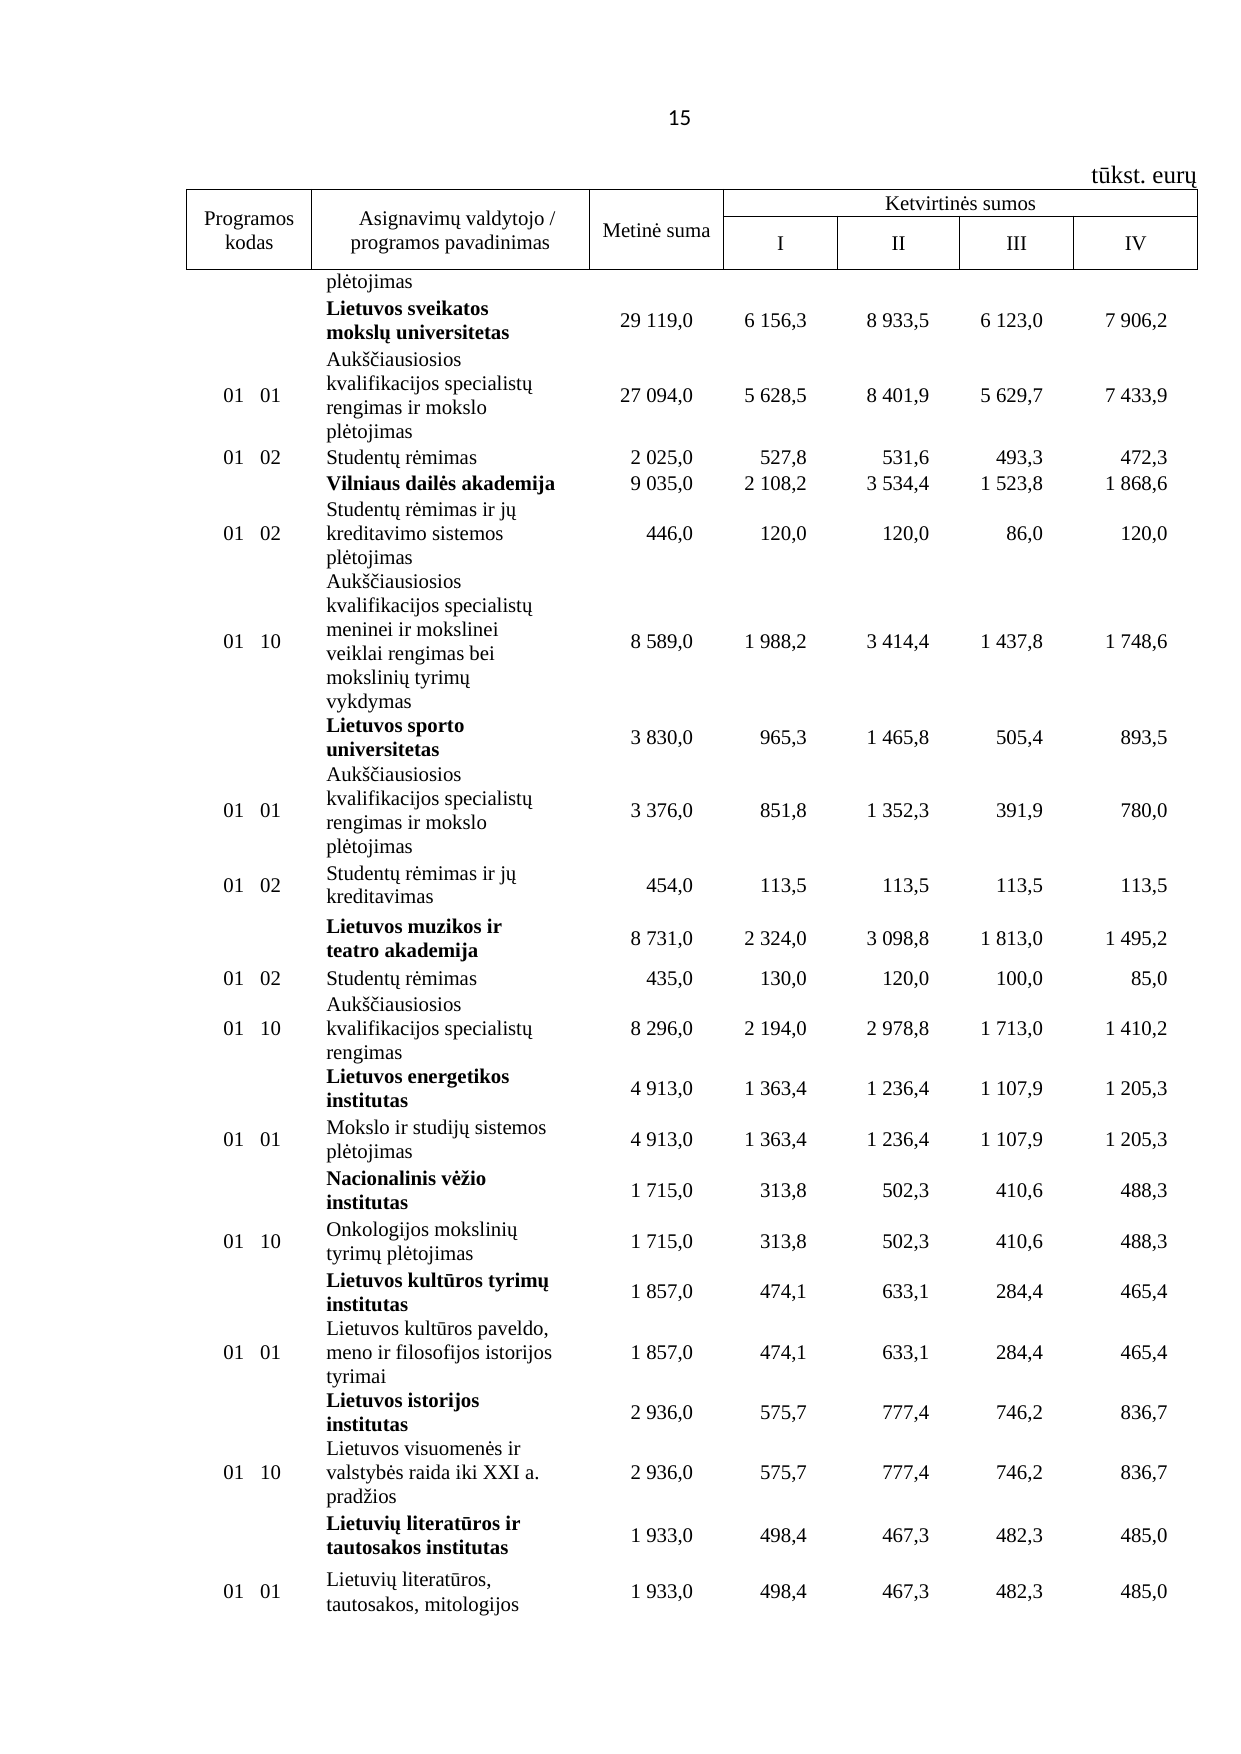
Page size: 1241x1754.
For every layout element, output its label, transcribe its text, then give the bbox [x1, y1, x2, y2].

table_cell 6 123,0 [930, 293, 1044, 347]
table_cell 1 236,4 [808, 1112, 930, 1166]
table_cell 1 523,8 [930, 470, 1044, 497]
table_header tūkst. eurų [960, 160, 1198, 189]
table_cell [1183, 293, 1198, 347]
table_cell 410,6 [930, 1166, 1044, 1214]
table_cell 120,0 [808, 497, 930, 569]
table_cell 1 363,4 [694, 1064, 808, 1112]
table_cell 1 363,4 [694, 1112, 808, 1166]
table_cell [1183, 1166, 1198, 1214]
table_cell 746,2 [930, 1388, 1044, 1436]
table_cell 2 978,8 [808, 992, 930, 1064]
table_cell [1168, 965, 1183, 992]
table_cell [1168, 569, 1183, 713]
table_cell [1168, 293, 1183, 347]
table_cell 02 [245, 497, 282, 569]
table_cell 10 [245, 992, 282, 1064]
table_cell 3 830,0 [560, 713, 694, 761]
table_header [837, 160, 959, 189]
table_cell 01 [187, 965, 245, 992]
table_cell 01 [245, 1562, 282, 1621]
table_cell 01 [245, 1316, 282, 1388]
table_cell [1183, 1508, 1198, 1562]
table_cell 113,5 [694, 858, 808, 911]
table_cell [1183, 270, 1198, 293]
table_cell 01 [187, 858, 245, 911]
table_cell 893,5 [1044, 713, 1168, 761]
table_cell [1168, 1214, 1183, 1267]
table_cell [1183, 1562, 1198, 1621]
table_cell [1168, 497, 1183, 569]
table_cell 633,1 [808, 1268, 930, 1316]
table_cell 465,4 [1044, 1316, 1168, 1388]
table_cell 29 119,0 [560, 293, 694, 347]
table_cell plėtojimas [282, 270, 560, 293]
table_cell 1 410,2 [1044, 992, 1168, 1064]
table_cell [1168, 270, 1183, 293]
table_cell 502,3 [808, 1166, 930, 1214]
table_cell 2 936,0 [560, 1436, 694, 1508]
table_cell 498,4 [694, 1508, 808, 1562]
table_cell 10 [245, 1214, 282, 1267]
table_cell [1183, 761, 1198, 858]
table_cell 01 [187, 761, 245, 858]
table_cell Studentų rėmimas [282, 443, 560, 470]
table_cell 130,0 [694, 965, 808, 992]
table_cell [1183, 992, 1198, 1064]
table_header [187, 160, 245, 189]
table_cell 851,8 [694, 761, 808, 858]
table_cell 1 988,2 [694, 569, 808, 713]
table_cell 1 715,0 [560, 1214, 694, 1267]
table_cell 113,5 [808, 858, 930, 911]
table_cell [245, 270, 282, 293]
table_cell Lietuvos energetikos institutas [282, 1064, 560, 1112]
table_cell 01 [187, 1316, 245, 1388]
table_cell 5 629,7 [930, 347, 1044, 443]
table_cell 746,2 [930, 1436, 1044, 1508]
table_cell Mokslo ir studijų sistemos plėtojimas [282, 1112, 560, 1166]
table_cell [1168, 347, 1183, 443]
table_cell [1183, 1388, 1198, 1436]
table_cell Lietuvių literatūros ir tautosakos institutas [282, 1508, 560, 1562]
table_cell 100,0 [930, 965, 1044, 992]
table_cell [1183, 965, 1198, 992]
table_cell [245, 1388, 282, 1436]
table_cell 1 933,0 [560, 1508, 694, 1562]
table_cell 435,0 [560, 965, 694, 992]
table_cell [808, 270, 930, 293]
table_cell 780,0 [1044, 761, 1168, 858]
table_cell 454,0 [560, 858, 694, 911]
table_cell [245, 1508, 282, 1562]
table_cell 01 [187, 347, 245, 443]
table_cell 313,8 [694, 1166, 808, 1214]
table_cell 01 [245, 1112, 282, 1166]
table_cell [1168, 1508, 1183, 1562]
table_cell 2 324,0 [694, 911, 808, 965]
table_cell [1183, 911, 1198, 965]
table_cell [187, 1166, 245, 1214]
table_cell 120,0 [1044, 497, 1168, 569]
table_cell [245, 293, 282, 347]
table_cell 8 933,5 [808, 293, 930, 347]
table_cell [245, 1268, 282, 1316]
table_cell 4 913,0 [560, 1112, 694, 1166]
table_cell Aukščiausiosios kvalifikacijos specialistų meninei ir mokslinei veiklai rengimas bei mokslinių tyrimų vykdymas [282, 569, 560, 713]
table_cell 1 857,0 [560, 1316, 694, 1388]
table_cell 1 437,8 [930, 569, 1044, 713]
table_cell 1 465,8 [808, 713, 930, 761]
table_cell [187, 293, 245, 347]
table_header [723, 160, 837, 189]
table_cell [1168, 1436, 1183, 1508]
table_cell [1168, 858, 1183, 911]
table_cell 01 [187, 497, 245, 569]
table_cell Programos kodas [187, 190, 311, 269]
table_cell [1183, 347, 1198, 443]
table_cell Lietuvos kultūros paveldo, meno ir filosofijos istorijos tyrimai [282, 1316, 560, 1388]
table_cell 113,5 [930, 858, 1044, 911]
table_cell Lietuvių literatūros, tautosakos, mitologijos [282, 1562, 560, 1621]
table_cell 482,3 [930, 1562, 1044, 1621]
table_cell 9 035,0 [560, 470, 694, 497]
table_cell 01 [187, 443, 245, 470]
table_cell 1 857,0 [560, 1268, 694, 1316]
table_cell Vilniaus dailės akademija [282, 470, 560, 497]
table_cell 485,0 [1044, 1508, 1168, 1562]
table_cell [1183, 1112, 1198, 1166]
table_cell [1183, 569, 1198, 713]
table_cell 446,0 [560, 497, 694, 569]
table_cell [187, 1268, 245, 1316]
table_cell 474,1 [694, 1268, 808, 1316]
table_cell [1168, 443, 1183, 470]
table_cell 502,3 [808, 1214, 930, 1267]
table_cell Aukščiausiosios kvalifikacijos specialistų rengimas ir mokslo plėtojimas [282, 347, 560, 443]
table_cell [1183, 1436, 1198, 1508]
table_cell [694, 270, 808, 293]
table_cell 6 156,3 [694, 293, 808, 347]
table_cell 1 107,9 [930, 1064, 1044, 1112]
table_cell 2 936,0 [560, 1388, 694, 1436]
table_cell [1168, 992, 1183, 1064]
table_cell [245, 911, 282, 965]
table_cell 1 715,0 [560, 1166, 694, 1214]
table_cell Lietuvos sporto universitetas [282, 713, 560, 761]
table_cell 01 [187, 992, 245, 1064]
table_cell Lietuvos visuomenės ir valstybės raida iki XXI a. pradžios [282, 1436, 560, 1508]
table_cell 01 [187, 1214, 245, 1267]
table_cell 777,4 [808, 1436, 930, 1508]
table_cell [1183, 1316, 1198, 1388]
table_cell [187, 470, 245, 497]
table_cell 2 194,0 [694, 992, 808, 1064]
table_cell 488,3 [1044, 1214, 1168, 1267]
table_cell [187, 270, 245, 293]
table_cell 02 [245, 858, 282, 911]
table_cell 531,6 [808, 443, 930, 470]
table_cell Lietuvos kultūros tyrimų institutas [282, 1268, 560, 1316]
table_cell 3 098,8 [808, 911, 930, 965]
table_cell 1 352,3 [808, 761, 930, 858]
table_cell III [960, 217, 1073, 269]
table_cell [1168, 470, 1183, 497]
table_cell [1183, 1064, 1198, 1112]
table_cell 465,4 [1044, 1268, 1168, 1316]
table_cell 8 731,0 [560, 911, 694, 965]
table_cell 01 [245, 347, 282, 443]
table_cell 8 296,0 [560, 992, 694, 1064]
table_cell 1 713,0 [930, 992, 1044, 1064]
table_cell 27 094,0 [560, 347, 694, 443]
table_cell 284,4 [930, 1316, 1044, 1388]
table_cell Lietuvos sveikatos mokslų universitetas [282, 293, 560, 347]
table_cell [1183, 443, 1198, 470]
table_cell 488,3 [1044, 1166, 1168, 1214]
table_cell 1 933,0 [560, 1562, 694, 1621]
table_cell 01 [187, 1436, 245, 1508]
table_cell 01 [187, 569, 245, 713]
table_cell Asignavimų valdytojo / programos pavadinimas [312, 190, 589, 269]
table_cell [1168, 1112, 1183, 1166]
table_cell [187, 911, 245, 965]
table_cell [187, 1064, 245, 1112]
table_cell 02 [245, 965, 282, 992]
table_cell 8 401,9 [808, 347, 930, 443]
table_cell 1 813,0 [930, 911, 1044, 965]
table_cell Lietuvos muzikos ir teatro akademija [282, 911, 560, 965]
table_cell 1 205,3 [1044, 1064, 1168, 1112]
table_cell Aukščiausiosios kvalifikacijos specialistų rengimas [282, 992, 560, 1064]
table_cell 575,7 [694, 1436, 808, 1508]
table_cell Lietuvos istorijos institutas [282, 1388, 560, 1436]
table_cell 7 433,9 [1044, 347, 1168, 443]
table_cell [560, 270, 694, 293]
table_cell 8 589,0 [560, 569, 694, 713]
table_cell 113,5 [1044, 858, 1168, 911]
table_cell 10 [245, 1436, 282, 1508]
table_cell Ketvirtinės sumos [724, 190, 1197, 216]
table_cell 284,4 [930, 1268, 1044, 1316]
table_cell [930, 270, 1044, 293]
table_cell IV [1074, 217, 1197, 269]
table_cell [187, 713, 245, 761]
table_cell [1168, 1166, 1183, 1214]
table_cell [1168, 713, 1183, 761]
table_cell 410,6 [930, 1214, 1044, 1267]
table_cell 5 628,5 [694, 347, 808, 443]
table_cell 575,7 [694, 1388, 808, 1436]
table_header [311, 160, 589, 189]
table_cell 3 414,4 [808, 569, 930, 713]
table_cell [1168, 911, 1183, 965]
table_cell [1168, 1562, 1183, 1621]
table_cell [245, 1064, 282, 1112]
table_cell 836,7 [1044, 1436, 1168, 1508]
table_cell 120,0 [808, 965, 930, 992]
table_cell 01 [245, 761, 282, 858]
table_cell [187, 1508, 245, 1562]
table_cell [1183, 470, 1198, 497]
table_cell [1183, 497, 1198, 569]
table_cell 467,3 [808, 1508, 930, 1562]
table_cell [1183, 1214, 1198, 1267]
table_cell 474,1 [694, 1316, 808, 1388]
table_cell I [724, 217, 837, 269]
table_cell [1168, 1316, 1183, 1388]
table_cell 493,3 [930, 443, 1044, 470]
table_cell 485,0 [1044, 1562, 1168, 1621]
table_header [245, 160, 311, 189]
table_cell 120,0 [694, 497, 808, 569]
table_cell [1168, 1388, 1183, 1436]
table_cell Studentų rėmimas ir jų kreditavimas [282, 858, 560, 911]
table_cell 482,3 [930, 1508, 1044, 1562]
table_cell [245, 713, 282, 761]
table_cell 498,4 [694, 1562, 808, 1621]
table_cell 02 [245, 443, 282, 470]
table_cell 313,8 [694, 1214, 808, 1267]
table_cell 3 534,4 [808, 470, 930, 497]
table_cell [1044, 270, 1168, 293]
table_cell 836,7 [1044, 1388, 1168, 1436]
table_cell [1168, 761, 1183, 858]
table_cell 1 868,6 [1044, 470, 1168, 497]
table_cell 1 205,3 [1044, 1112, 1168, 1166]
table_header [589, 160, 723, 189]
table_cell Nacionalinis vėžio institutas [282, 1166, 560, 1214]
table_cell 527,8 [694, 443, 808, 470]
table_cell II [838, 217, 959, 269]
table_cell [1183, 858, 1198, 911]
table_cell [1168, 1064, 1183, 1112]
table_cell 965,3 [694, 713, 808, 761]
table_cell 391,9 [930, 761, 1044, 858]
table_cell 1 748,6 [1044, 569, 1168, 713]
table_cell 633,1 [808, 1316, 930, 1388]
table_cell 1 107,9 [930, 1112, 1044, 1166]
table_cell Onkologijos mokslinių tyrimų plėtojimas [282, 1214, 560, 1267]
table_cell 3 376,0 [560, 761, 694, 858]
table_cell 1 236,4 [808, 1064, 930, 1112]
table_cell 85,0 [1044, 965, 1168, 992]
table_cell [1183, 713, 1198, 761]
table_cell 86,0 [930, 497, 1044, 569]
table_cell 777,4 [808, 1388, 930, 1436]
table_cell Aukščiausiosios kvalifikacijos specialistų rengimas ir mokslo plėtojimas [282, 761, 560, 858]
table_cell Studentų rėmimas ir jų kreditavimo sistemos plėtojimas [282, 497, 560, 569]
table_cell 505,4 [930, 713, 1044, 761]
table_cell 7 906,2 [1044, 293, 1168, 347]
table_cell 2 025,0 [560, 443, 694, 470]
table_cell [245, 470, 282, 497]
table_cell Metinė suma [590, 190, 723, 269]
table_cell [1168, 1268, 1183, 1316]
table_cell 10 [245, 569, 282, 713]
table_cell Studentų rėmimas [282, 965, 560, 992]
table_cell 1 495,2 [1044, 911, 1168, 965]
table_cell 01 [187, 1562, 245, 1621]
table_cell 472,3 [1044, 443, 1168, 470]
table_cell [245, 1166, 282, 1214]
table_cell 4 913,0 [560, 1064, 694, 1112]
table_cell [1183, 1268, 1198, 1316]
table_cell 2 108,2 [694, 470, 808, 497]
table_cell 467,3 [808, 1562, 930, 1621]
table_cell [187, 1388, 245, 1436]
table_cell 01 [187, 1112, 245, 1166]
